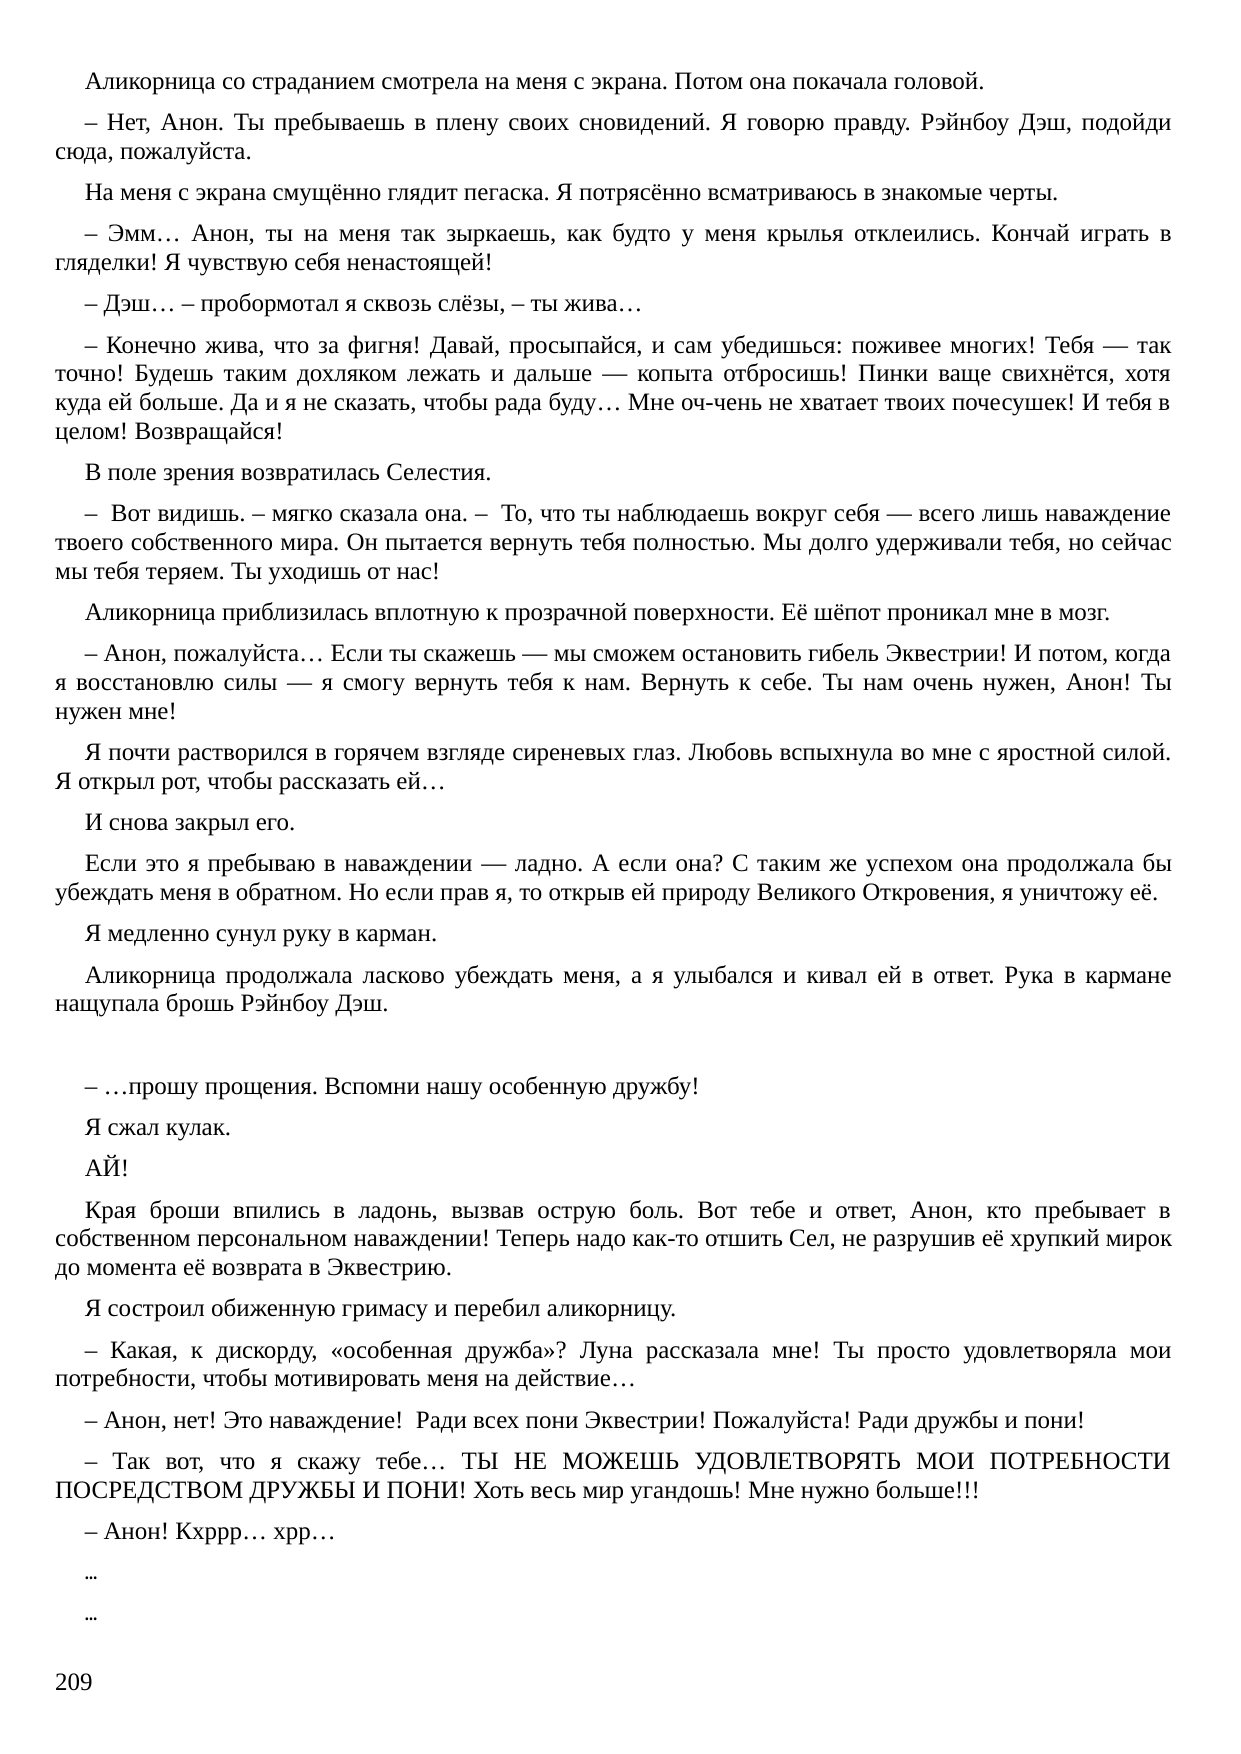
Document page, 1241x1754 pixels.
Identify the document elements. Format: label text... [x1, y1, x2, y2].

text – Дэш… – пробормотал я сквозь слёзы, – ты жива… [55, 288, 1173, 317]
text Края броши впились в ладонь, вызвав острую боль. Вот тебе и ответ, Анон, кто пребывает в собственном персональном наваждении! Теперь надо как-то отшить Сел, не разрушив её хрупкий мирок до момента её возврата в Эквестрию. [55, 1195, 1173, 1281]
text – Анон! Кхррр… хрр… [55, 1516, 1173, 1545]
text – Нет, Анон. Ты пребываешь в плену своих сновидений. Я говорю правду. Рэйнбоу Дэш, подойди сюда, пожалуйста. [55, 107, 1173, 165]
text Аликорница приблизилась вплотную к прозрачной поверхности. Её шёпот проникал мне в мозг. [55, 597, 1173, 626]
text Я состроил обиженную гримасу и перебил аликорницу. [55, 1293, 1173, 1322]
text … [55, 1598, 1173, 1627]
text – Какая, к дискорду, «особенная дружба»? Луна рассказала мне! Ты просто удовлетворяла мои потребности, чтобы мотивировать меня на действие… [55, 1335, 1173, 1392]
text И снова закрыл его. [55, 807, 1173, 836]
text – Анон, пожалуйста… Если ты скажешь — мы сможем остановить гибель Эквестрии! И потом, когда я восстановлю силы — я смогу вернуть тебя к нам. Вернуть к себе. Ты нам очень нужен, Анон! Ты нужен мне! [55, 638, 1173, 725]
text Если это я пребываю в наваждении — ладно. А если она? С таким же успехом она продолжала бы убеждать меня в обратном. Но если прав я, то открыв ей природу Великого Откровения, я уничтожу её. [55, 848, 1173, 906]
text АЙ! [55, 1153, 1173, 1182]
text В поле зрения возвратилась Селестия. [55, 457, 1173, 486]
text – Так вот, что я скажу тебе… ТЫ НЕ МОЖЕШЬ УДОВЛЕТВОРЯТЬ МОИ ПОТРЕБНОСТИ ПОСРЕДСТВОМ ДРУЖБЫ И ПОНИ! Хоть весь мир угандошь! Мне нужно больше!!! [55, 1446, 1173, 1503]
text – …прошу прощения. Вспомни нашу особенную дружбу! [55, 1071, 1173, 1100]
text Я медленно сунул руку в карман. [55, 918, 1173, 947]
text Аликорница со страданием смотрела на меня с экрана. Потом она покачала головой. [55, 66, 1173, 95]
text – Анон, нет! Это наваждение! Ради всех пони Эквестрии! Пожалуйста! Ради дружбы и пони! [55, 1405, 1173, 1433]
text – Эмм… Анон, ты на меня так зыркаешь, как будто у меня крылья отклеились. Кончай играть в гляделки! Я чувствую себя ненастоящей! [55, 218, 1173, 276]
text На меня с экрана смущённо глядит пегаска. Я потрясённо всматриваюсь в знакомые черты. [55, 177, 1173, 206]
text … [55, 1557, 1173, 1586]
text Аликорница продолжала ласково убеждать меня, а я улыбался и кивал ей в ответ. Рука в кармане нащупала брошь Рэйнбоу Дэш. [55, 960, 1173, 1017]
text – Конечно жива, что за фигня! Давай, просыпайся, и сам убедишься: поживее многих! Тебя — так точно! Будешь таким дохляком лежать и дальше — копыта отбросишь! Пинки ваще свихнётся, хотя куда ей больше. Да и я не сказать, чтобы рада буду… Мне оч-чень не хватает твоих почесушек! И тебя в целом! Возвращайся! [55, 330, 1173, 445]
text Я сжал кулак. [55, 1112, 1173, 1141]
text Я почти растворился в горячем взгляде сиреневых глаз. Любовь вспыхнула во мне с яростной силой. Я открыл рот, чтобы рассказать ей… [55, 737, 1173, 795]
text – Вот видишь. – мягко сказала она. – То, что ты наблюдаешь вокруг себя — всего лишь наваждение твоего собственного мира. Он пытается вернуть тебя полностью. Мы долго удерживали тебя, но сейчас мы тебя теряем. Ты уходишь от нас! [55, 498, 1173, 585]
